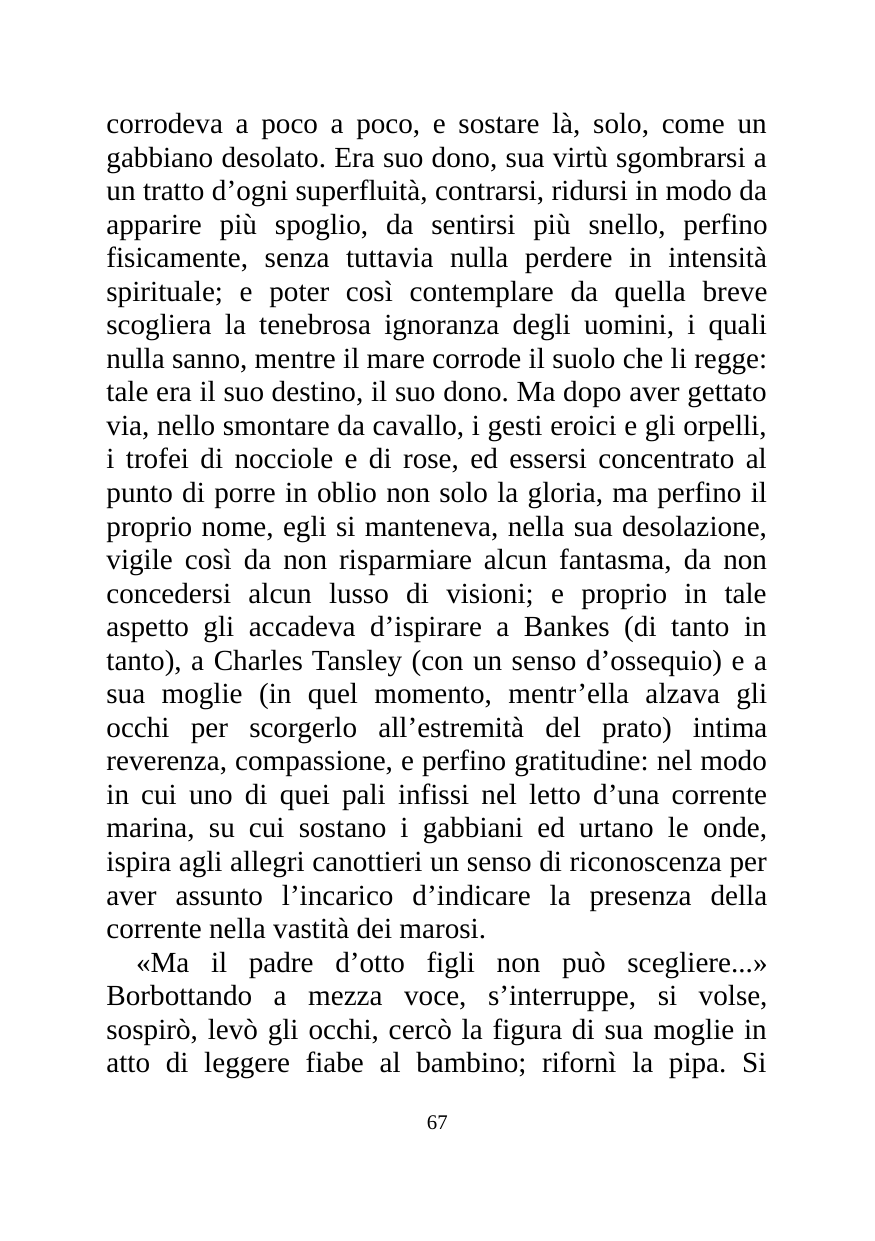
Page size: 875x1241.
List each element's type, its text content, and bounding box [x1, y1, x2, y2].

text «Ma il padre d’otto figli non può scegliere...» Borbottando a mezza voce, s’interruppe, si volse, sospirò, levò gli occhi, cercò la figura di sua moglie in atto di leggere fiabe al bambino; rifornì la pipa. Si [106, 945, 768, 1079]
text corrodeva a poco a poco, e sostare là, solo, come un gabbiano desolato. Era suo dono, sua virtù sgombrarsi a un tratto d’ogni superfluità, contrarsi, ridursi in modo da apparire più spoglio, da sentirsi più snello, perfino fisicamente, senza tuttavia nulla perdere in intensità spirituale; e poter così contemplare da quella breve scogliera la tenebrosa ignoranza degli uomini, i quali nulla sanno, mentre il mare corrode il suolo che li regge: tale era il suo destino, il suo dono. Ma dopo aver gettato via, nello smontare da cavallo, i gesti eroici e gli orpelli, i trofei di nocciole e di rose, ed essersi concentrato al punto di porre in oblio non solo la gloria, ma perfino il proprio nome, egli si manteneva, nella sua desolazione, vigile così da non risparmiare alcun fantasma, da non concedersi alcun lusso di visioni; e proprio in tale aspetto gli accadeva d’ispirare a Bankes (di tanto in tanto), a Charles Tansley (con un senso d’ossequio) e a sua moglie (in quel momento, mentr’ella alzava gli occhi per scorgerlo all’estremità del prato) intima reverenza, compassione, e perfino gratitudine: nel modo in cui uno di quei pali infissi nel letto d’una corrente marina, su cui sostano i gabbiani ed urtano le onde, ispira agli allegri canottieri un senso di riconoscenza per aver assunto l’incarico d’indicare la presenza della corrente nella vastità dei marosi. [106, 106, 768, 945]
